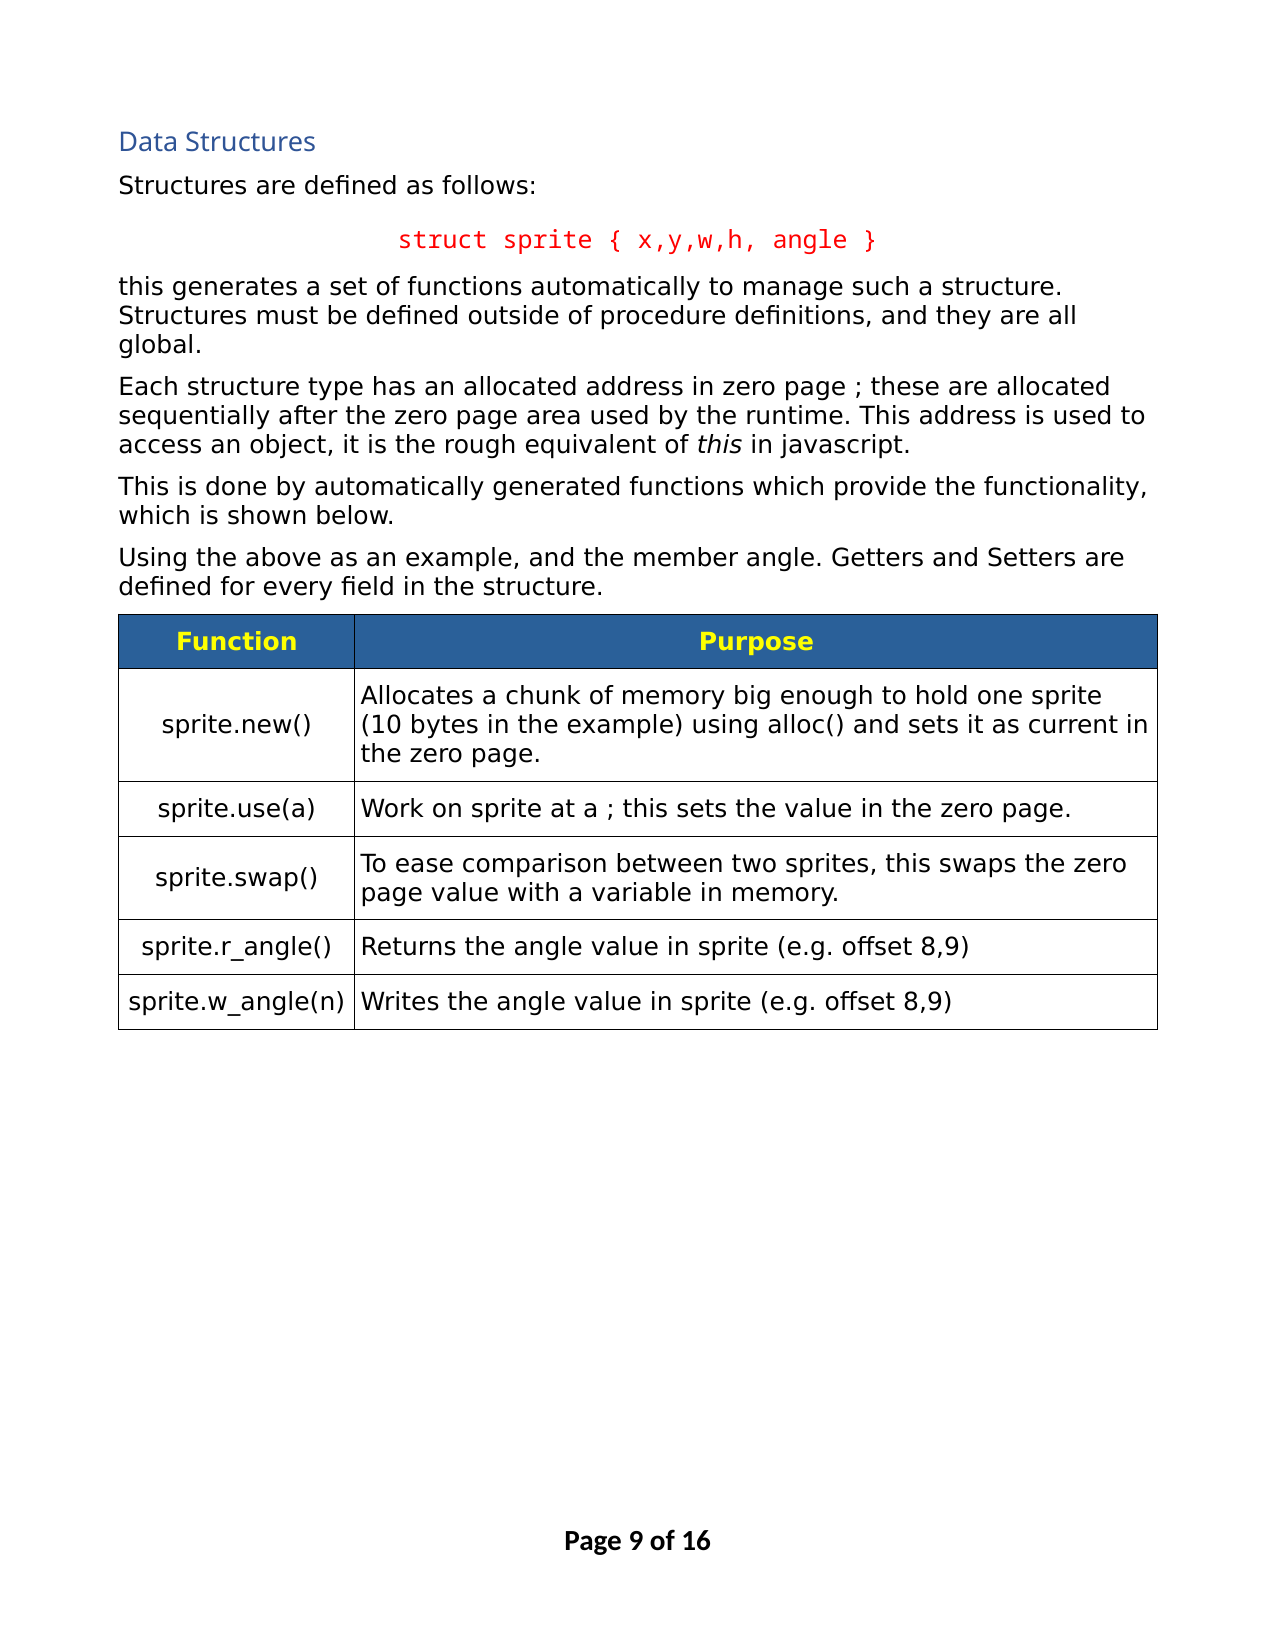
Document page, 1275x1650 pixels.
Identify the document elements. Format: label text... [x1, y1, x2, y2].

table_header Purpose [355, 615, 1157, 668]
text This is done by automatically generated functions which provide the functionality, which is shown below. [118, 472, 1157, 530]
table_header Function [119, 615, 354, 668]
table_cell Work on sprite at a ; this sets the value in the zero page. [355, 782, 1157, 836]
text this generates a set of functions automatically to manage such a structure. Structures must be defined outside of procedure definitions, and they are all global. [118, 272, 1157, 360]
table_cell Allocates a chunk of memory big enough to hold one sprite (10 bytes in the example) using alloc() and sets it as current in the zero page. [355, 669, 1157, 781]
table_cell Returns the angle value in sprite (e.g. offset 8,9) [355, 920, 1157, 974]
table_cell sprite.swap() [119, 837, 354, 919]
table_cell sprite.use(a) [119, 782, 354, 836]
subtitle Data Structures [118, 122, 1157, 159]
table_cell sprite.w_angle(n) [119, 975, 354, 1028]
table_cell sprite.r_angle() [119, 920, 354, 974]
text Each structure type has an allocated address in zero page ; these are allocated sequentially after the zero page area used by the runtime. This address is used to access an object, it is the rough equivalent of this in javascript. [118, 372, 1157, 460]
text Using the above as an example, and the member angle. Getters and Setters are defined for every field in the structure. [118, 543, 1157, 601]
table_cell Writes the angle value in sprite (e.g. offset 8,9) [355, 975, 1157, 1028]
table_cell To ease comparison between two sprites, this swaps the zero page value with a variable in memory. [355, 837, 1157, 919]
table_cell sprite.new() [119, 669, 354, 781]
text Structures are defined as follows: [118, 172, 1157, 201]
text struct sprite { x,y,w,h, angle } [208, 222, 1067, 256]
